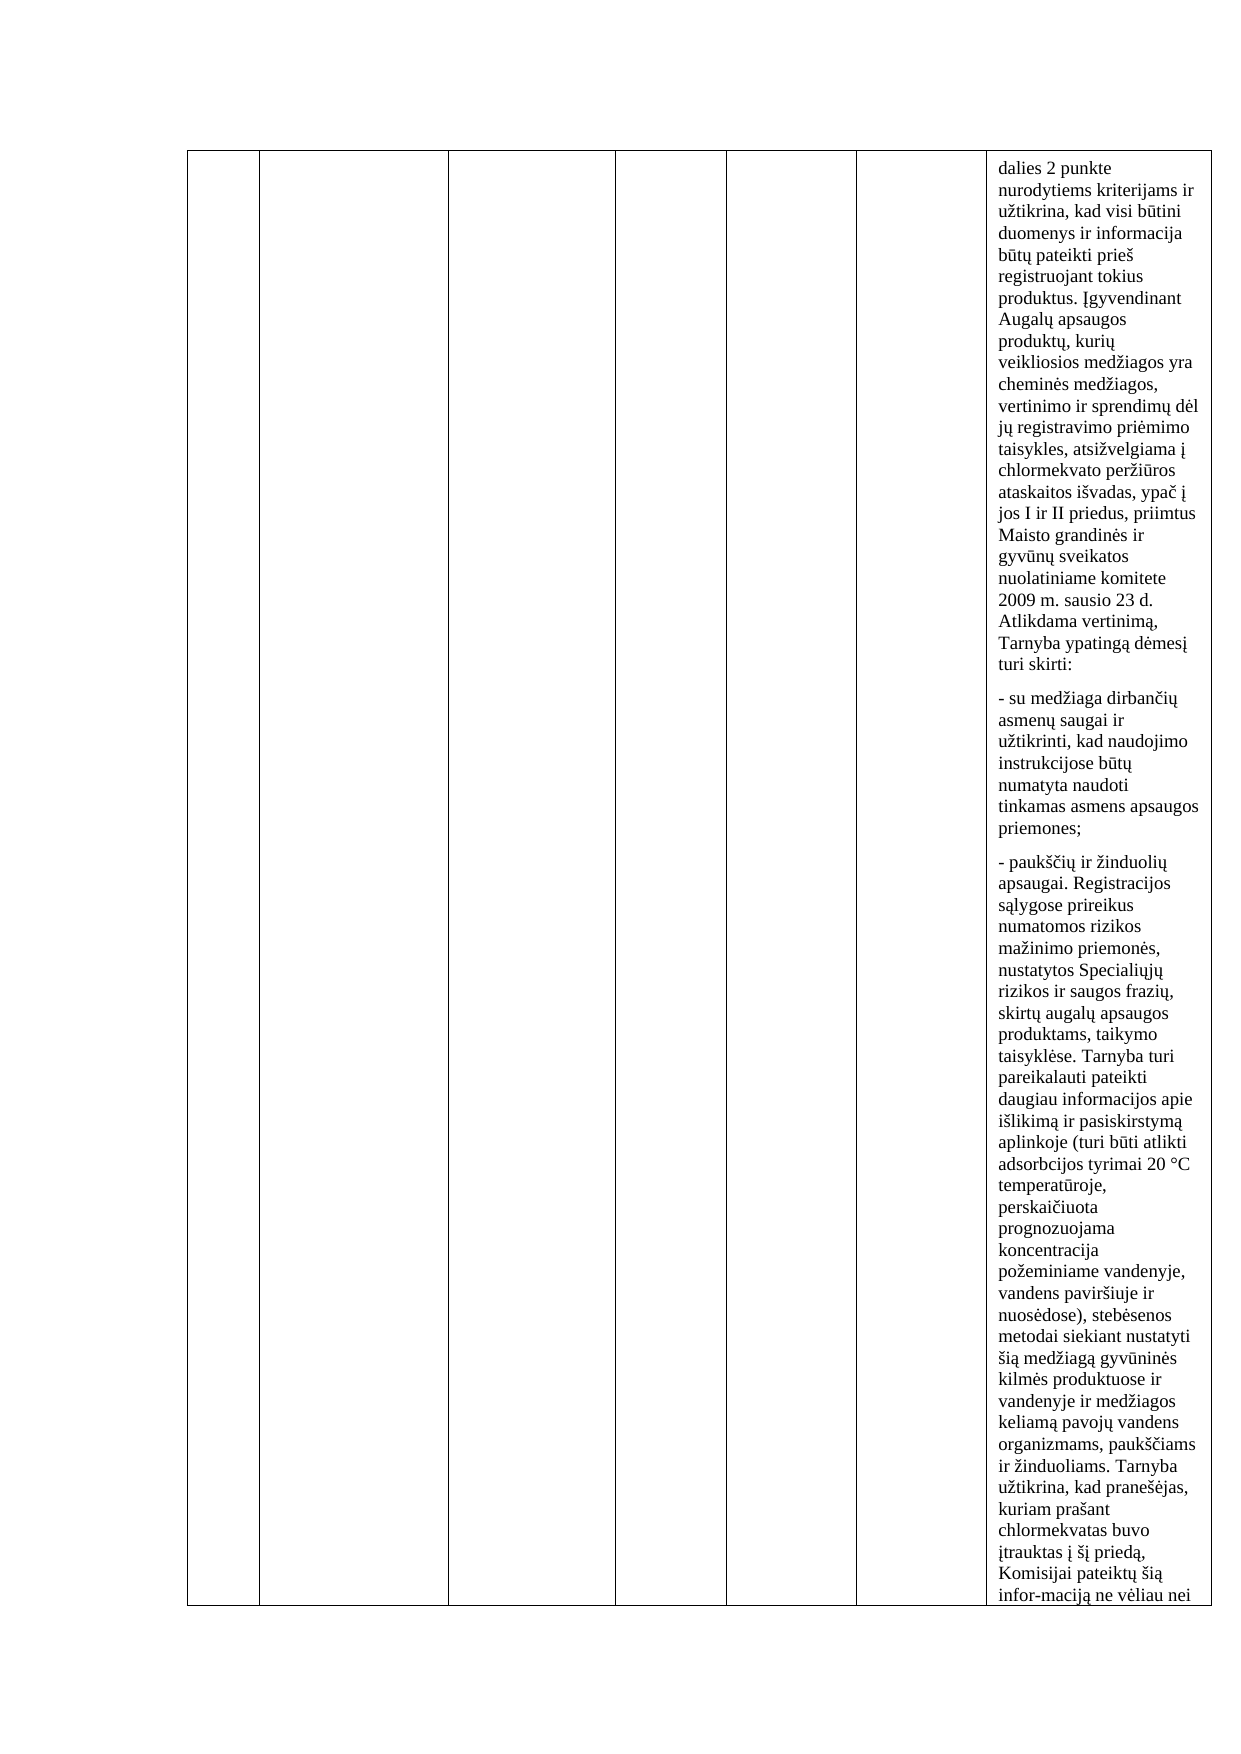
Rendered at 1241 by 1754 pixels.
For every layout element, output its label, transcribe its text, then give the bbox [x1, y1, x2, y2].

table_cell [449, 151, 615, 1605]
table_cell [260, 151, 448, 1605]
table_cell [857, 151, 986, 1605]
table_cell [188, 151, 259, 1605]
table_cell [727, 151, 856, 1605]
table_cell [616, 151, 726, 1605]
table_cell dalies 2 punkte nurodytiems kriterijams ir užtikrina, kad visi būtini duomenys ir informacija būtų pateikti prieš registruojant tokius produktus. Įgyvendinant Augalų apsaugos produktų, kurių veikliosios medžiagos yra cheminės medžiagos, vertinimo ir sprendimų dėl jų registravimo priėmimo taisykles, atsižvelgiama į chlormekvato peržiūros ataskaitos išvadas, ypač į jos I ir II priedus, priimtus Maisto grandinės ir gyvūnų sveikatos nuolatiniame komitete 2009 m. sausio 23 d. Atlikdama vertinimą, Tarnyba ypatingą dėmesį turi skirti: - su medžiaga dirbančių asmenų saugai ir užtikrinti, kad naudojimo instrukcijose būtų numatyta naudoti tinkamas asmens apsaugos priemones; - paukščių ir žinduolių apsaugai. Registracijos sąlygose prireikus numatomos rizikos mažinimo priemonės, nustatytos Specialiųjų rizikos ir saugos frazių, skirtų augalų apsaugos produktams, taikymo taisyklėse. Tarnyba turi pareikalauti pateikti daugiau informacijos apie išlikimą ir pasiskirstymą aplinkoje (turi būti atlikti adsorbcijos tyrimai 20 °C temperatūroje, perskaičiuota prognozuojama koncentracija požeminiame vandenyje, vandens paviršiuje ir nuosėdose), stebėsenos metodai siekiant nustatyti šią medžiagą gyvūninės kilmės produktuose ir vandenyje ir medžiagos keliamą pavojų vandens organizmams, paukščiams ir žinduoliams. Tarnyba užtikrina, kad pranešėjas, kuriam prašant chlormekvatas buvo įtrauktas į šį priedą, Komisijai pateiktų šią infor-maciją ne vėliau nei [987, 151, 1211, 1605]
